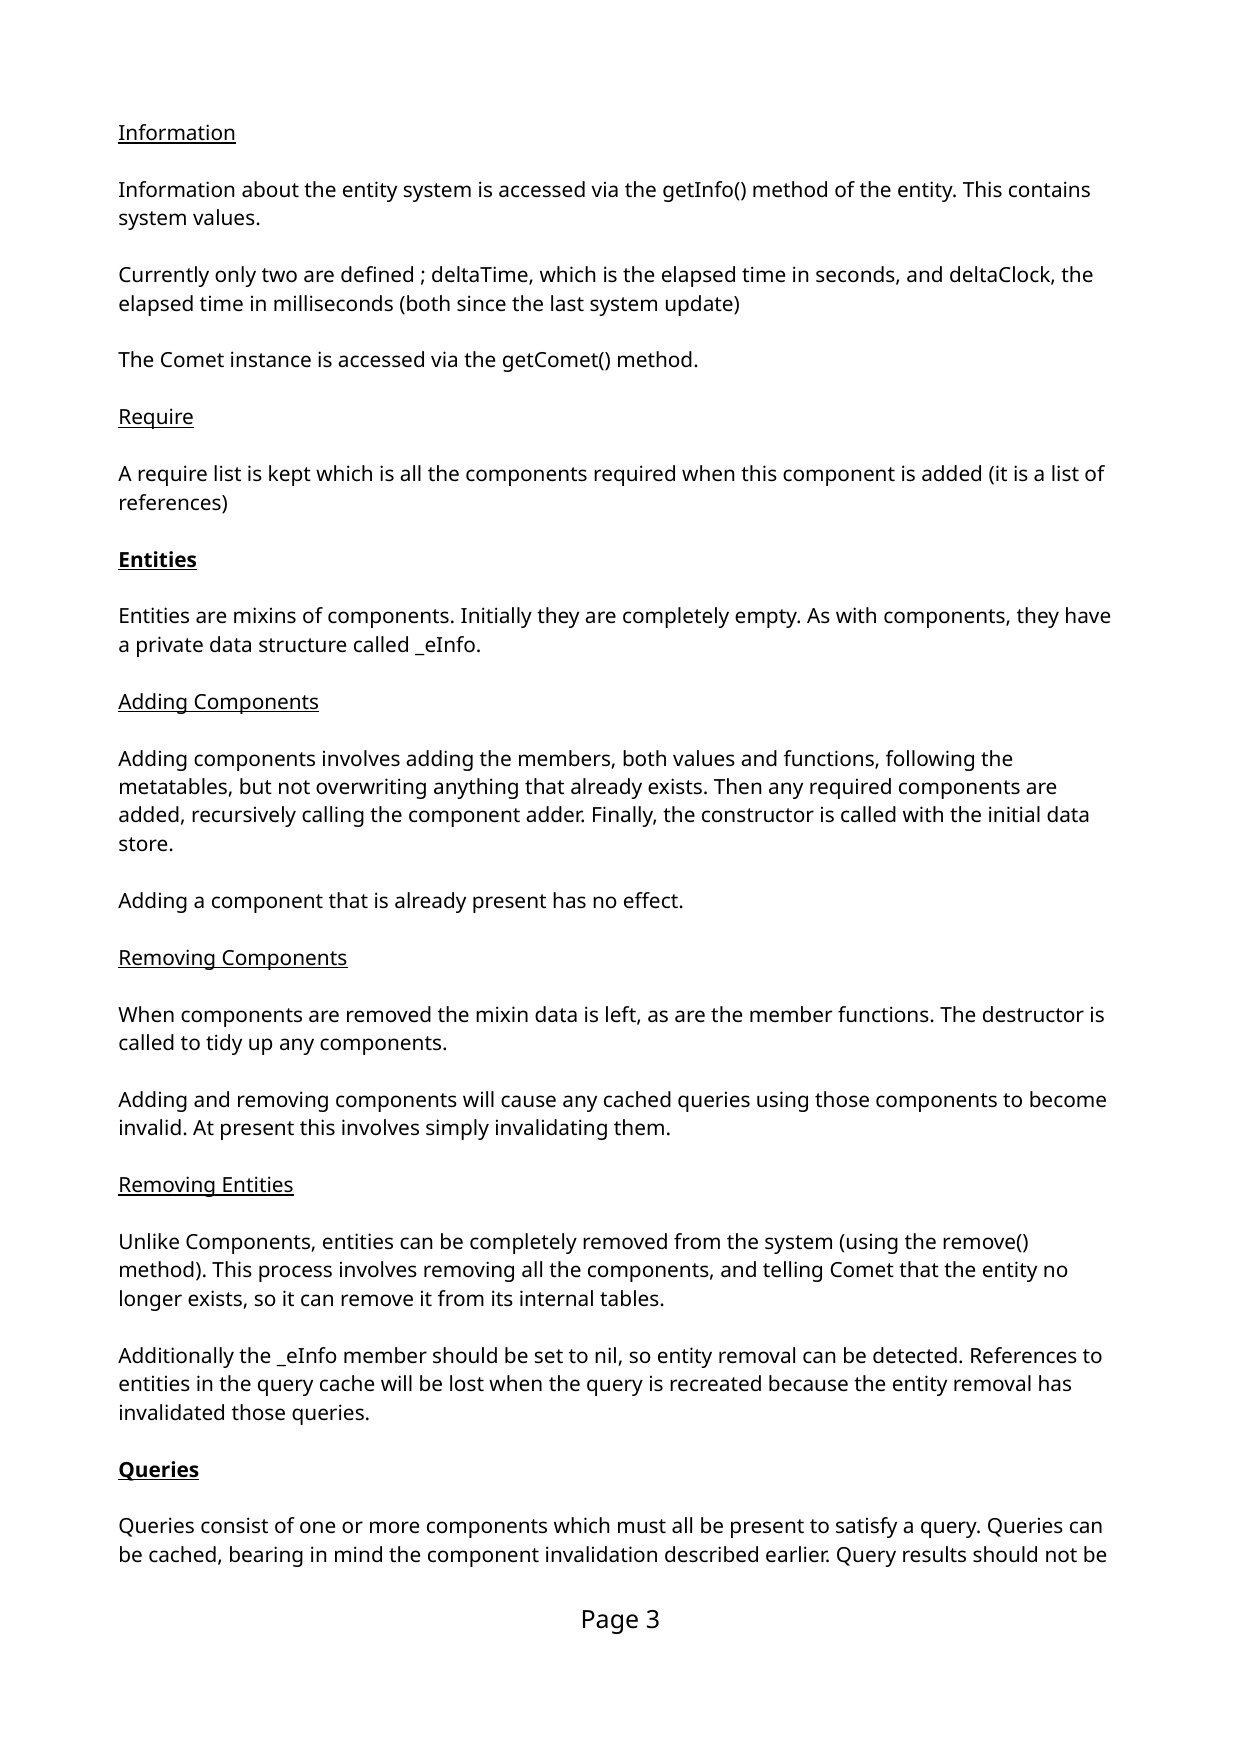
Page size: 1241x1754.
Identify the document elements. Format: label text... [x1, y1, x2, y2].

text Currently only two are defined ; deltaTime, which is the elapsed time in seconds, and deltaClock, the elapsed time in milliseconds (both since the last system update) [118, 260, 1122, 317]
text Removing Components [118, 943, 1122, 971]
text Unlike Components, entities can be completely removed from the system (using the remove() method). This process involves removing all the components, and telling Comet that the entity no longer exists, so it can remove it from its internal tables. [118, 1227, 1122, 1312]
text The Comet instance is accessed via the getComet() method. [118, 346, 1122, 374]
text Adding components involves adding the members, both values and functions, following the metatables, but not overwriting anything that already exists. Then any required components are added, recursively calling the component adder. Finally, the constructor is called with the initial data store. [118, 744, 1122, 857]
text Entities are mixins of components. Initially they are completely empty. As with components, they have a private data structure called _eInfo. [118, 602, 1122, 658]
text Additionally the _eInfo member should be set to nil, so entity removal can be detected. References to entities in the query cache will be lost when the query is recreated because the entity removal has invalidated those queries. [118, 1341, 1122, 1426]
text Information about the entity system is accessed via the getInfo() method of the entity. This contains system values. [118, 175, 1122, 232]
text Adding and removing components will cause any cached queries using those components to become invalid. At present this involves simply invalidating them. [118, 1085, 1122, 1142]
text Adding a component that is already present has no effect. [118, 886, 1122, 914]
text Require [118, 402, 1122, 431]
text When components are removed the mixin data is left, as are the member functions. The destructor is called to tidy up any components. [118, 1000, 1122, 1057]
text Queries [118, 1455, 1122, 1483]
text Queries consist of one or more components which must all be present to satisfy a query. Queries can be cached, bearing in mind the component invalidation described earlier. Query results should not be [118, 1512, 1122, 1568]
text Information [118, 118, 1122, 147]
text A require list is kept which is all the components required when this component is added (it is a list of references) [118, 459, 1122, 516]
text Removing Entities [118, 1170, 1122, 1199]
text Entities [118, 545, 1122, 573]
text Adding Components [118, 687, 1122, 715]
